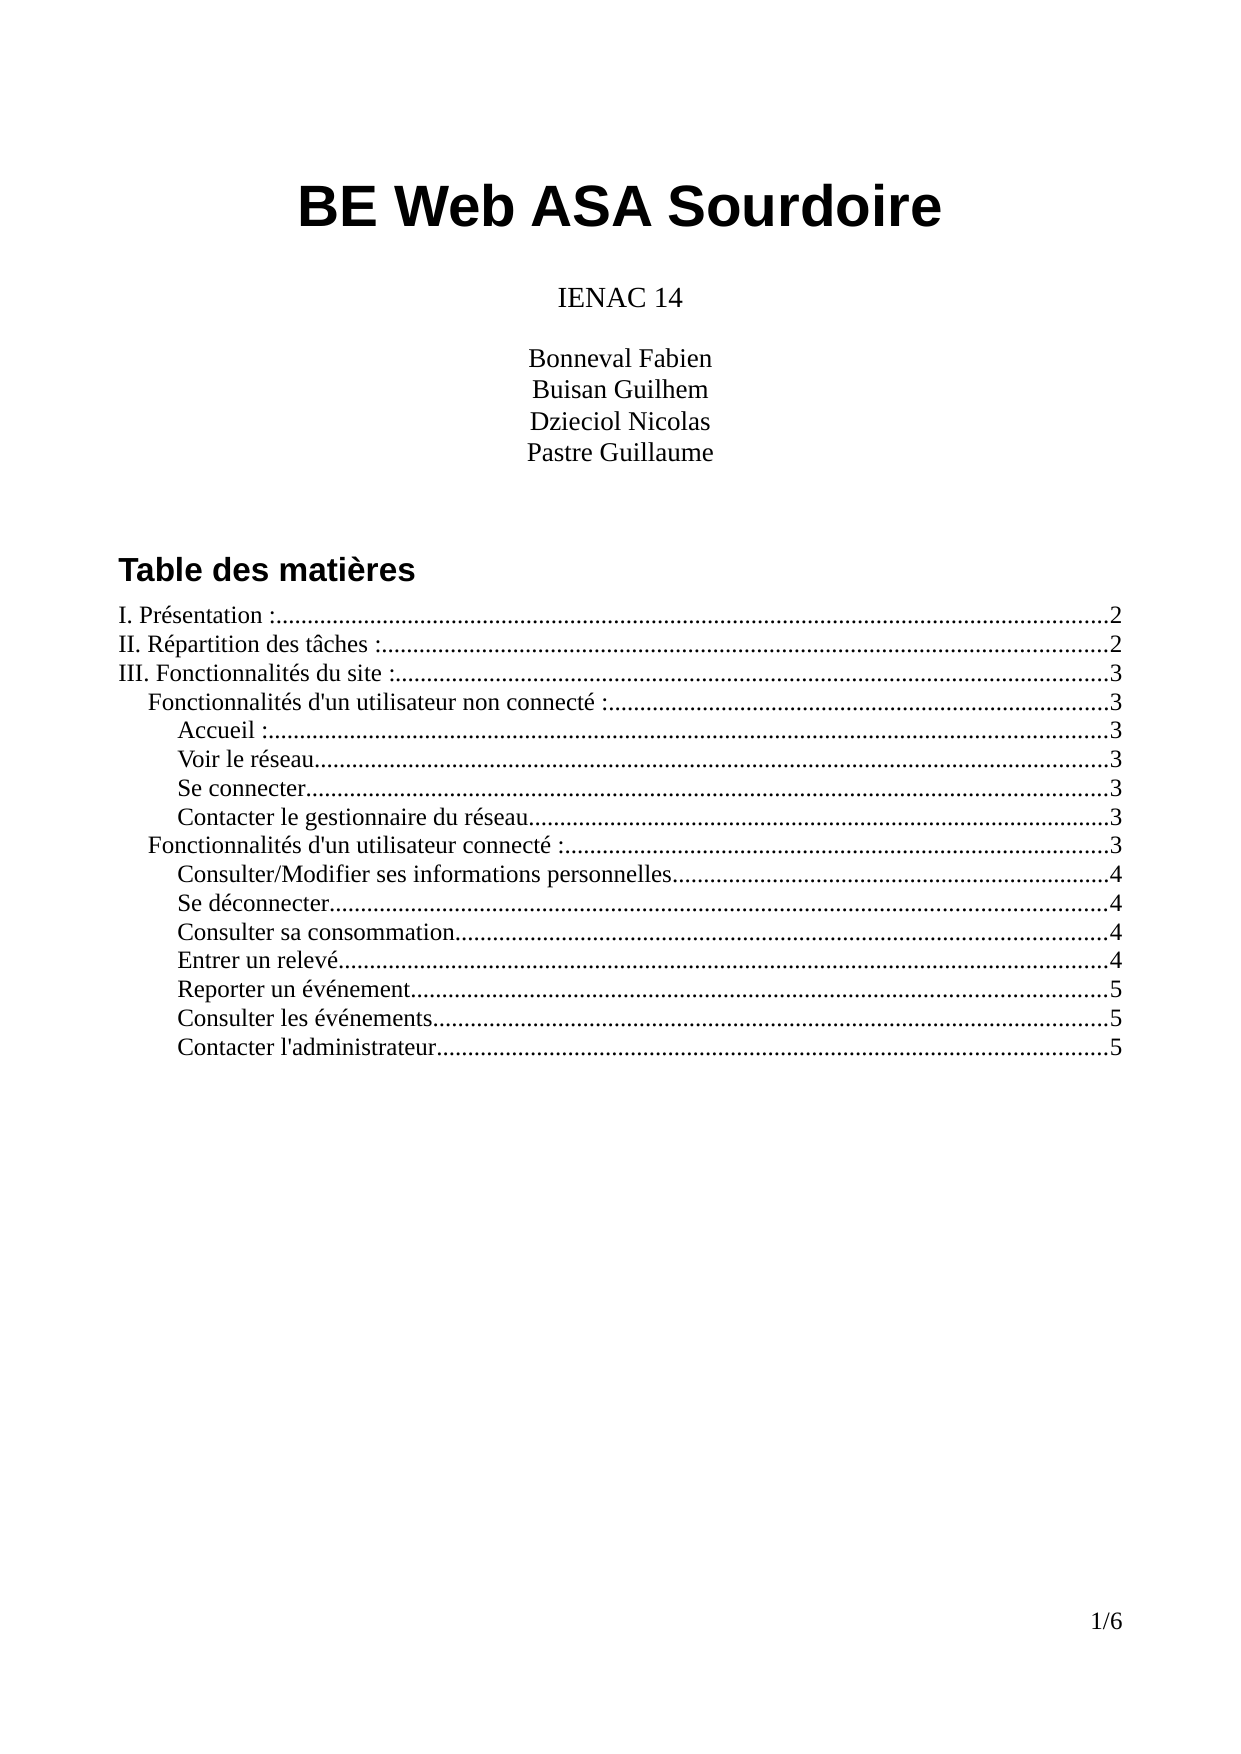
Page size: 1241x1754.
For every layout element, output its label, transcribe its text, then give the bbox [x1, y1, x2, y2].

text Entrer un relevé 4 [177, 946, 1122, 974]
text Se déconnecter 4 [177, 888, 1122, 917]
text Fonctionnalités d'un utilisateur non connecté : 3 [148, 687, 1122, 716]
text Consulter sa consommation 4 [177, 917, 1122, 946]
text Dzieciol Nicolas [118, 405, 1122, 436]
text II. Répartition des tâches : 2 [118, 629, 1122, 658]
text Reporter un événement 5 [177, 974, 1122, 1003]
title BE Web ASA Sourdoire [118, 172, 1122, 239]
text IENAC 14 [118, 280, 1122, 314]
text Pastre Guillaume [118, 436, 1122, 467]
subtitle Table des matières [118, 549, 1122, 588]
text III. Fonctionnalités du site : 3 [118, 658, 1122, 687]
text Consulter/Modifier ses informations personnelles 4 [177, 859, 1122, 888]
text Contacter l'administrateur 5 [177, 1032, 1122, 1061]
text Fonctionnalités d'un utilisateur connecté : 3 [148, 831, 1122, 859]
text Consulter les événements 5 [177, 1003, 1122, 1032]
text Se connecter 3 [177, 773, 1122, 802]
text Buisan Guilhem [118, 374, 1122, 405]
text I. Présentation : 2 [118, 601, 1122, 629]
text Bonneval Fabien [118, 342, 1122, 374]
text Accueil : 3 [177, 716, 1122, 744]
text Voir le réseau 3 [177, 744, 1122, 773]
text Contacter le gestionnaire du réseau 3 [177, 802, 1122, 831]
